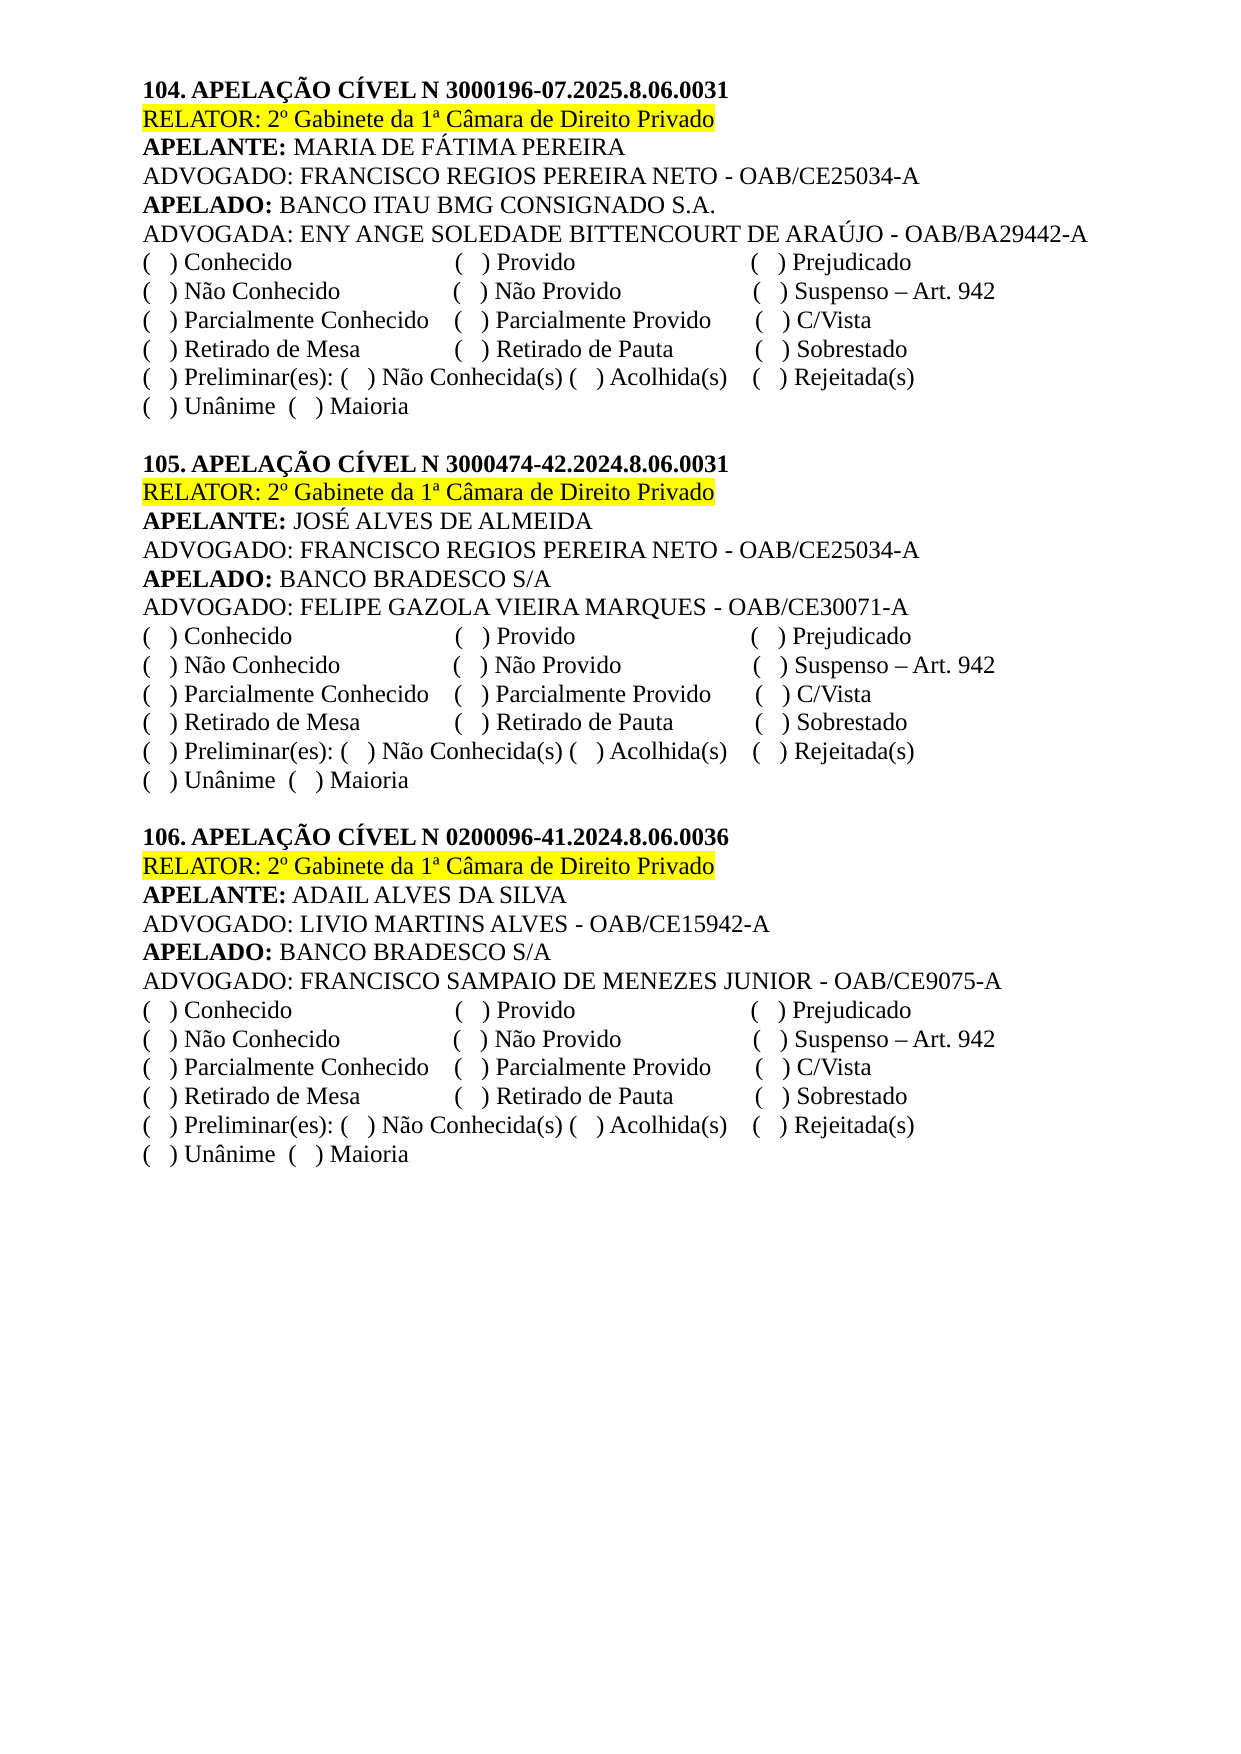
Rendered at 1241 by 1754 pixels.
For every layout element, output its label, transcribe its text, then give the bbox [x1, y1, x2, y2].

text ( ) Não Conhecido ( ) Não Provido ( ) Suspenso – Art. 942 [142, 650, 1141, 679]
text ( ) Preliminar(es): ( ) Não Conhecida(s) ( ) Acolhida(s) ( ) Rejeitada(s) [142, 1110, 1141, 1139]
text ( ) Retirado de Mesa ( ) Retirado de Pauta ( ) Sobrestado [142, 1081, 1141, 1110]
text ( ) Retirado de Mesa ( ) Retirado de Pauta ( ) Sobrestado [142, 334, 1141, 362]
text ( ) Parcialmente Conhecido ( ) Parcialmente Provido ( ) C/Vista [142, 679, 1141, 707]
text ( ) Unânime ( ) Maioria [142, 1139, 1141, 1225]
text ( ) Preliminar(es): ( ) Não Conhecida(s) ( ) Acolhida(s) ( ) Rejeitada(s) [142, 736, 1141, 765]
text ( ) Preliminar(es): ( ) Não Conhecida(s) ( ) Acolhida(s) ( ) Rejeitada(s) [142, 362, 1141, 391]
text ( ) Não Conhecido ( ) Não Provido ( ) Suspenso – Art. 942 [142, 1024, 1141, 1052]
text ( ) Retirado de Mesa ( ) Retirado de Pauta ( ) Sobrestado [142, 707, 1141, 736]
text ( ) Não Conhecido ( ) Não Provido ( ) Suspenso – Art. 942 [142, 276, 1141, 305]
text ( ) Parcialmente Conhecido ( ) Parcialmente Provido ( ) C/Vista [142, 305, 1141, 334]
text ( ) Unânime ( ) Maioria 105. APELAÇÃO CÍVEL N 3000474-42.2024.8.06.0031 RELATOR: 2º Gabinete da 1ª Câmara de Direito Privado APELANTE: JOSÉ ALVES DE ALMEIDA ADVOGADO: FRANCISCO REGIOS PEREIRA NETO - OAB/CE25034-A APELADO: BANCO BRADESCO S/A ADVOGADO: FELIPE GAZOLA VIEIRA MARQUES - OAB/CE30071-A ( ) Conhecido ( ) Provido ( ) Prejudicado [142, 391, 1141, 650]
text ( ) Unânime ( ) Maioria 106. APELAÇÃO CÍVEL N 0200096-41.2024.8.06.0036 RELATOR: 2º Gabinete da 1ª Câmara de Direito Privado APELANTE: ADAIL ALVES DA SILVA ADVOGADO: LIVIO MARTINS ALVES - OAB/CE15942-A APELADO: BANCO BRADESCO S/A ADVOGADO: FRANCISCO SAMPAIO DE MENEZES JUNIOR - OAB/CE9075-A ( ) Conhecido ( ) Provido ( ) Prejudicado [142, 765, 1141, 1024]
text ( ) Parcialmente Conhecido ( ) Parcialmente Provido ( ) C/Vista [142, 1052, 1141, 1081]
text 104. APELAÇÃO CÍVEL N 3000196-07.2025.8.06.0031 RELATOR: 2º Gabinete da 1ª Câmara de Direito Privado APELANTE: MARIA DE FÁTIMA PEREIRA ADVOGADO: FRANCISCO REGIOS PEREIRA NETO - OAB/CE25034-A APELADO: BANCO ITAU BMG CONSIGNADO S.A. ADVOGADA: ENY ANGE SOLEDADE BITTENCOURT DE ARAÚJO - OAB/BA29442-A ( ) Conhecido ( ) Provido ( ) Prejudicado [142, 75, 1141, 276]
